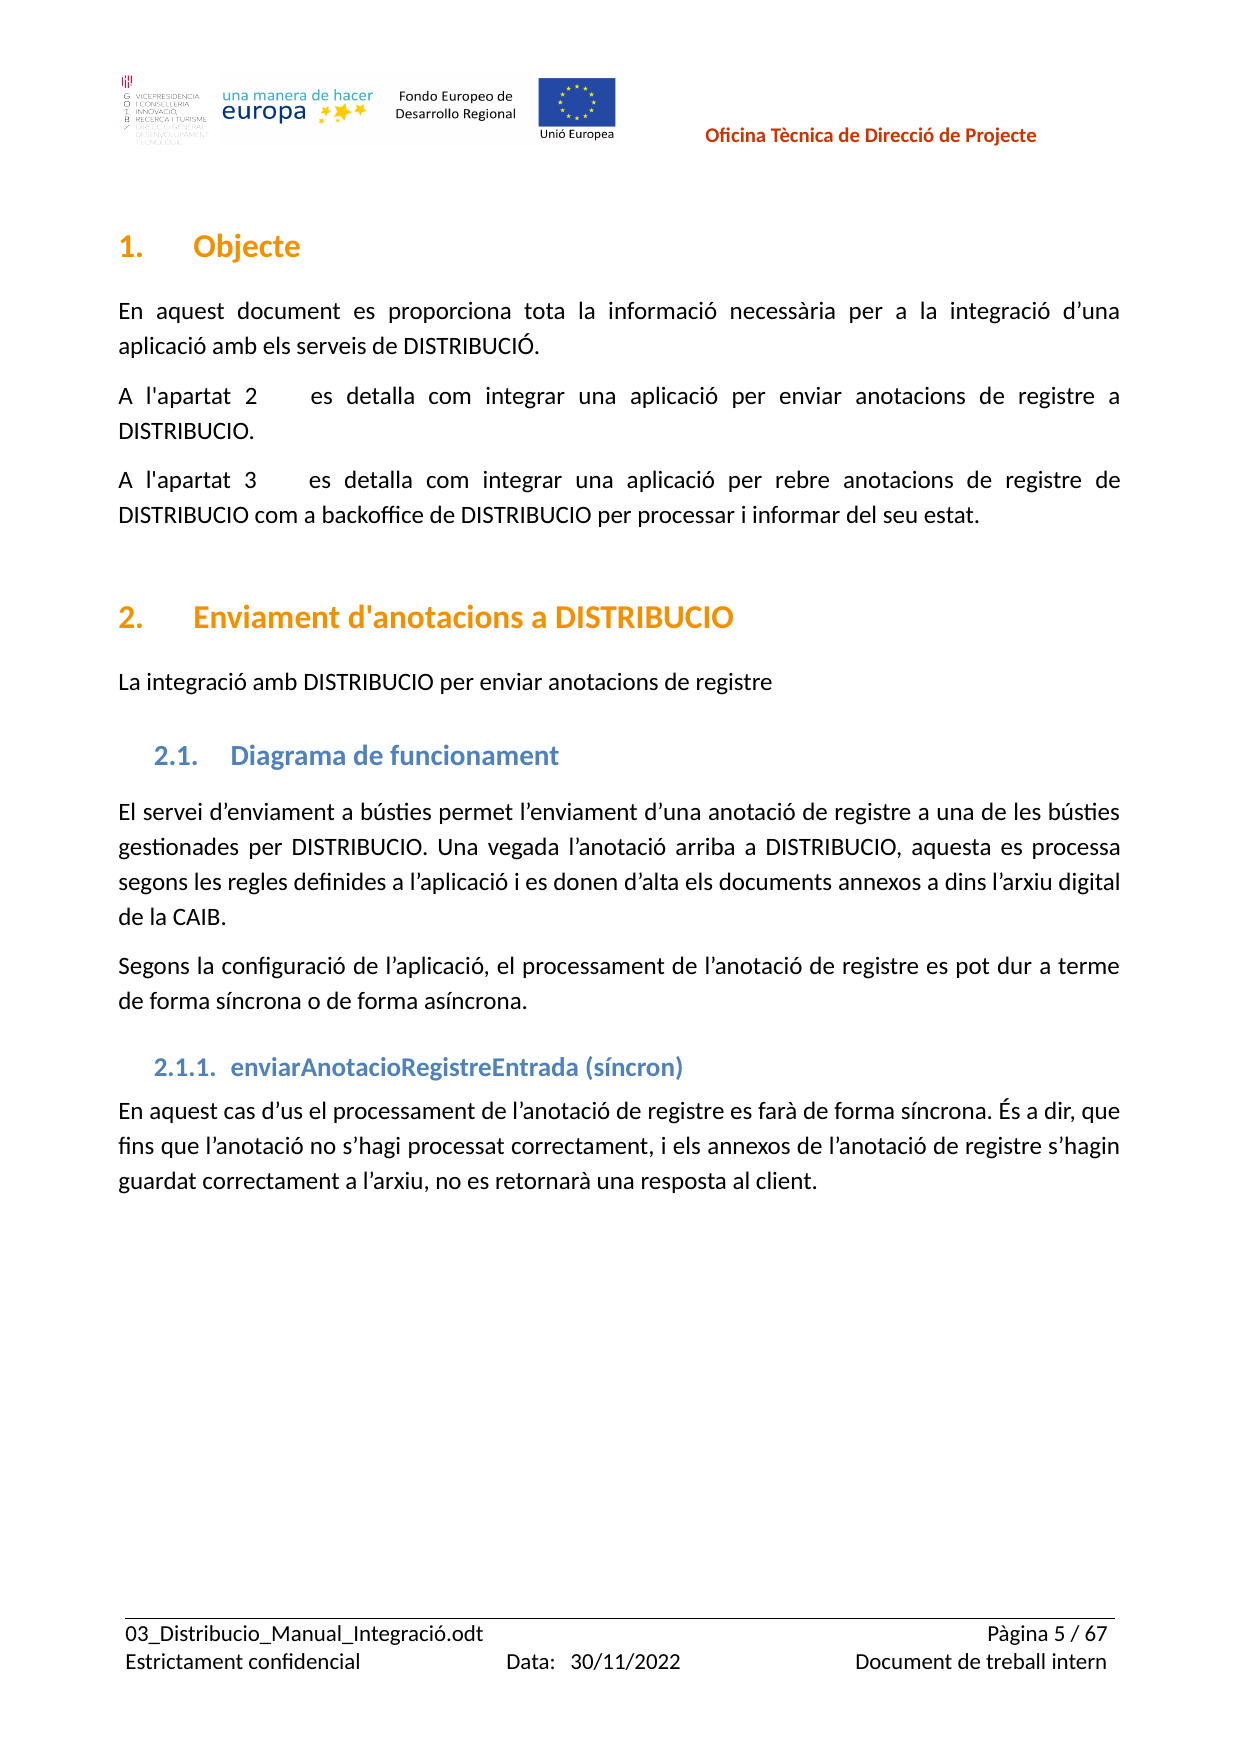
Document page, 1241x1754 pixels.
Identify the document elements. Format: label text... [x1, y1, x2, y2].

text El servei d’enviament a bústies permet l’enviament d’una anotació de registre a una de les bústies gestionades per DISTRIBUCIO. Una vegada l’anotació arriba a DISTRIBUCIO, aquesta es processa segons les regles definides a l’aplicació i es donen d’alta els documents annexos a dins l’arxiu digital de la CAIB. [118, 796, 1122, 931]
text En aquest cas d’us el processament de l’anotació de registre es farà de forma síncrona. És a dir, que fins que l’anotació no s’hagi processat correctament, i els annexos de l’anotació de registre s’hagin guardat correctament a l’arxiu, no es retornarà una resposta al client. [118, 1095, 1122, 1196]
text La integració amb DISTRIBUCIO per enviar anotacions de registre [118, 666, 1122, 697]
subtitle Enviament d'anotacions a DISTRIBUCIO [118, 596, 1122, 637]
text Segons la configuració de l’aplicació, el processament de l’anotació de registre es pot dur a terme de forma síncrona o de forma asíncrona. [118, 951, 1122, 1016]
text A l'apartat 3 es detalla com integrar una aplicació per rebre anotacions de registre de DISTRIBUCIO com a backoffice de DISTRIBUCIO per processar i informar del seu estat. [118, 464, 1122, 530]
text En aquest document es proporciona tota la informació necessària per a la integració d’una aplicació amb els serveis de DISTRIBUCIÓ. [118, 295, 1122, 361]
picture [219, 73, 621, 147]
subtitle enviarAnotacioRegistreEntrada (síncron) [153, 1050, 1122, 1083]
subtitle Objecte [118, 225, 1122, 266]
subtitle Diagrama de funcionament [153, 737, 1122, 772]
text A l'apartat 2 es detalla com integrar una aplicació per enviar anotacions de registre a DISTRIBUCIO. [118, 380, 1122, 445]
picture [118, 73, 213, 147]
